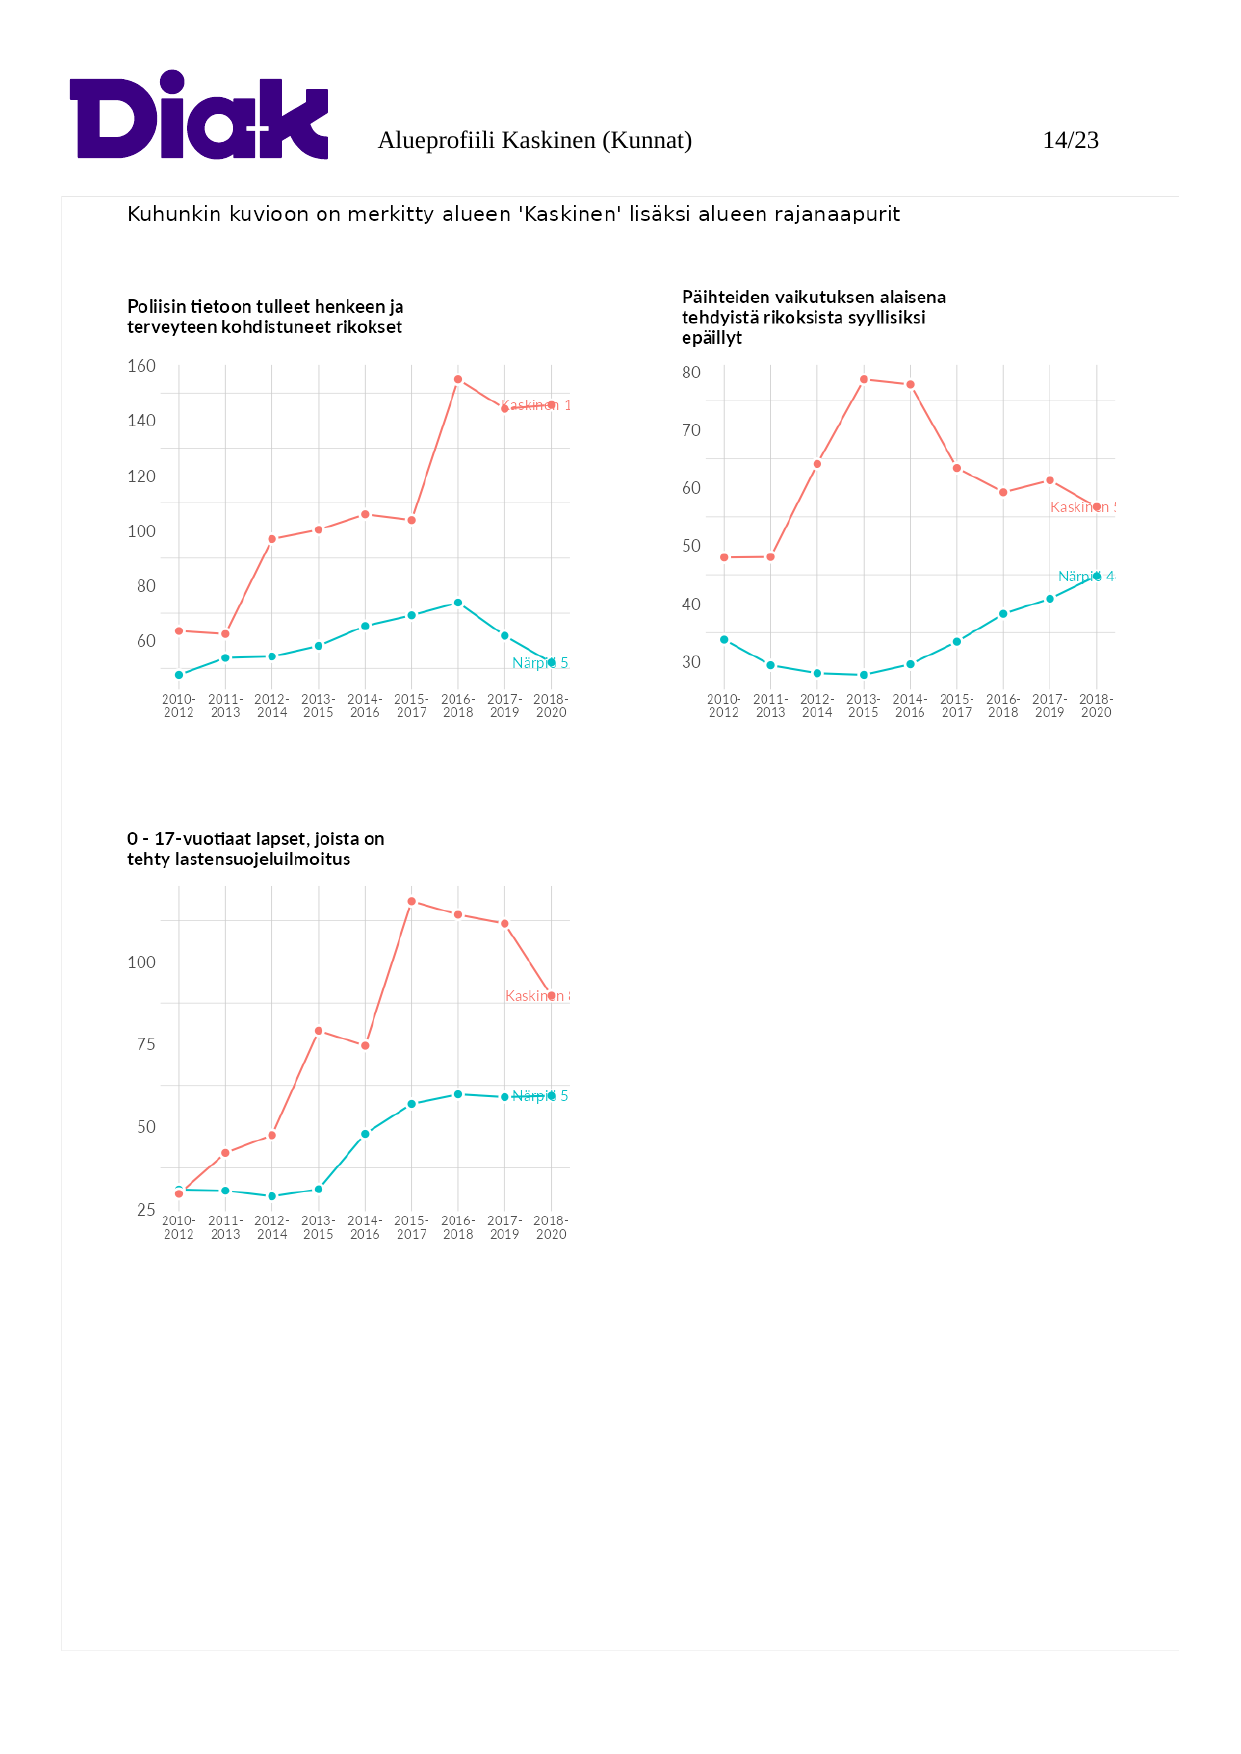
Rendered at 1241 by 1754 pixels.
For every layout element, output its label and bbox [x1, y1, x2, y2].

picture [61, 196, 1179, 1651]
